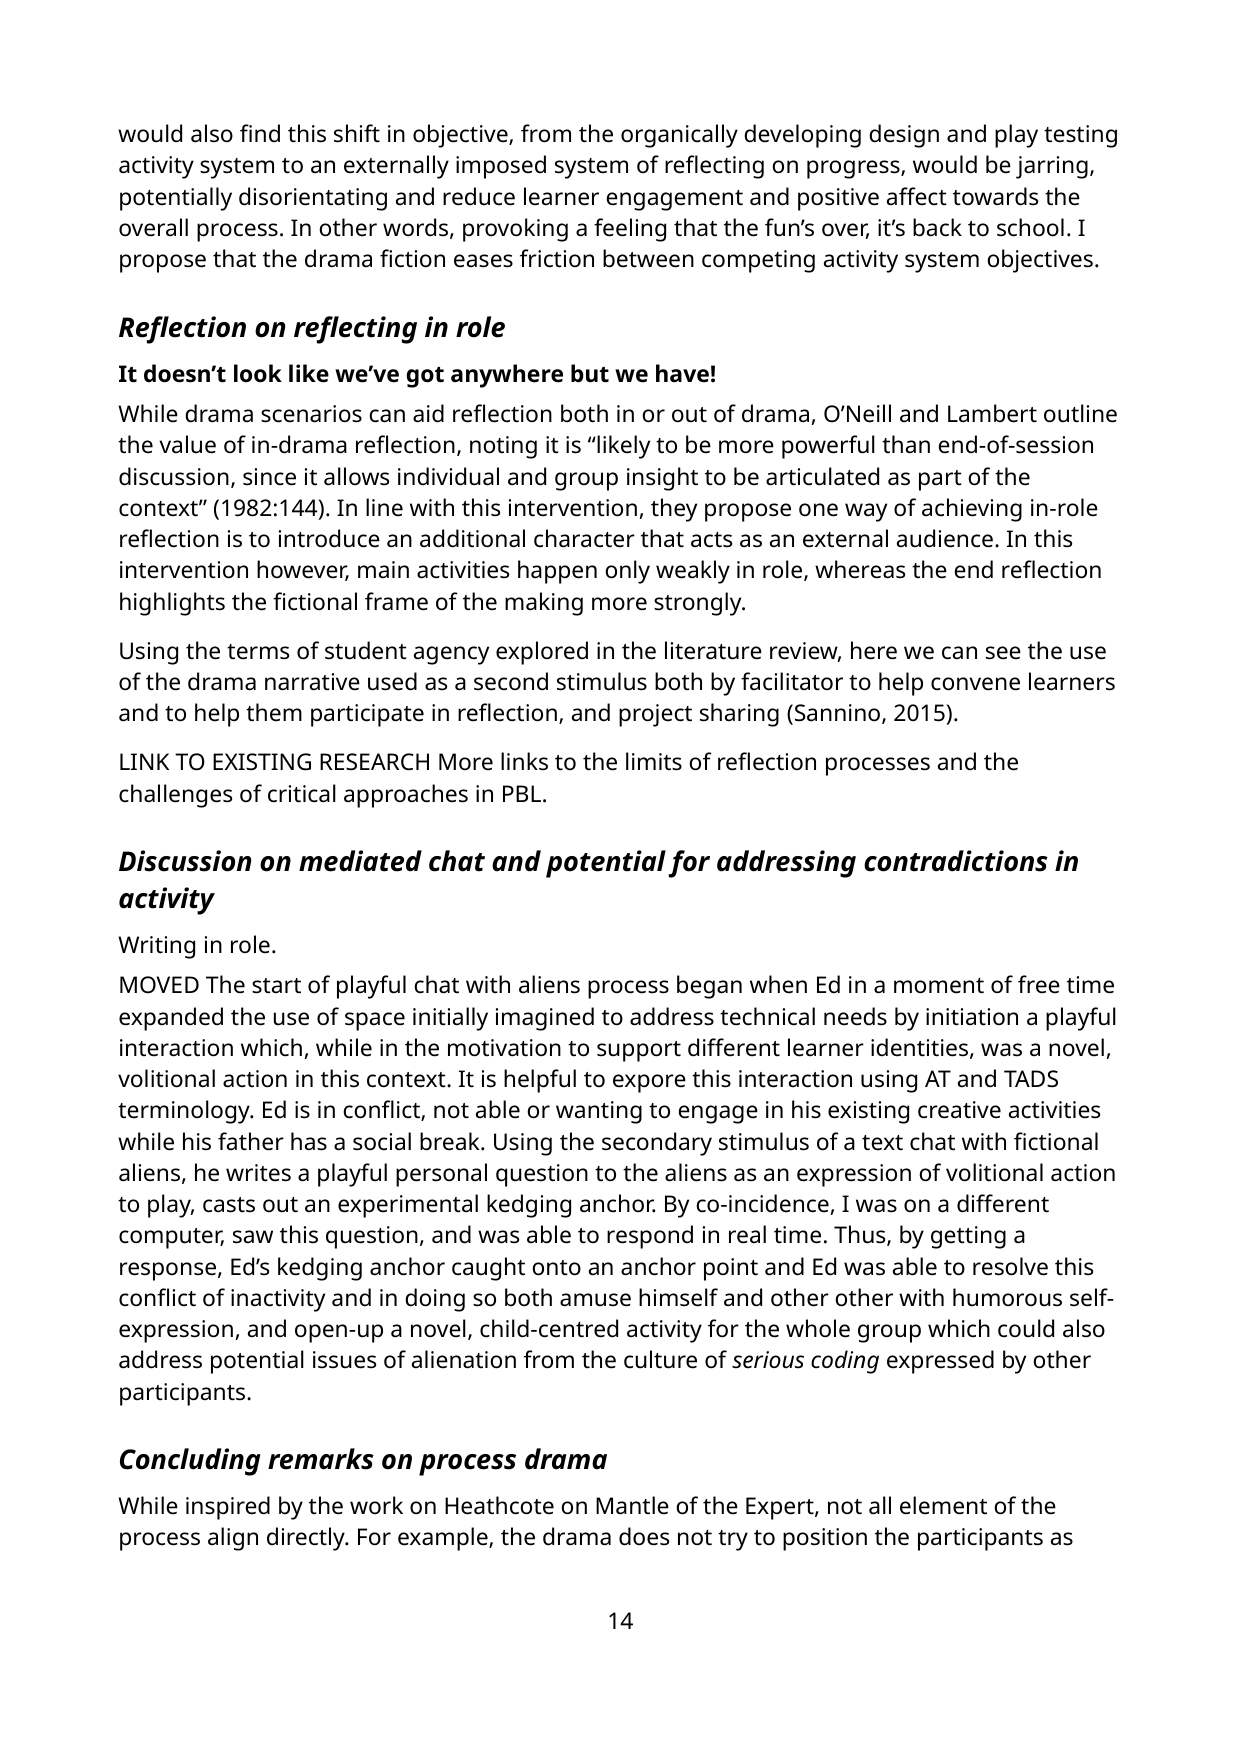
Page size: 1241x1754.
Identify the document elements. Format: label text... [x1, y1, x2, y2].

subtitle Discussion on mediated chat and potential for addressing contradictions in activity [118, 843, 1122, 916]
subtitle Concluding remarks on process drama [118, 1441, 1122, 1477]
text It doesn’t look like we’ve got anywhere but we have! [118, 358, 1122, 389]
subtitle Reflection on reflecting in role [118, 308, 1122, 345]
text While drama scenarios can aid reflection both in or out of drama, O’Neill and Lambert outline the value of in-drama reflection, noting it is “likely to be more powerful than end-of-session discussion, since it allows individual and group insight to be articulated as part of the context” (1982:144). In line with this intervention, they propose one way of achieving in-role reflection is to introduce an additional character that acts as an external audience. In this intervention however, main activities happen only weakly in role, whereas the end reflection highlights the fictional frame of the making more strongly. [118, 398, 1122, 617]
text LINK TO EXISTING RESEARCH More links to the limits of reflection processes and the challenges of critical approaches in PBL. [118, 746, 1122, 809]
text While inspired by the work on Heathcote on Mantle of the Expert, not all element of the process align directly. For example, the drama does not try to position the participants as [118, 1490, 1122, 1552]
text Writing in role. [118, 929, 1122, 960]
text MOVED The start of playful chat with aliens process began when Ed in a moment of free time expanded the use of space initially imagined to address technical needs by initiation a playful interaction which, while in the motivation to support different learner identities, was a novel, volitional action in this context. It is helpful to expore this interaction using AT and TADS terminology. Ed is in conflict, not able or wanting to engage in his existing creative activities while his father has a social break. Using the secondary stimulus of a text chat with fictional aliens, he writes a playful personal question to the aliens as an expression of volitional action to play, casts out an experimental kedging anchor. By co-incidence, I was on a different computer, saw this question, and was able to respond in real time. Thus, by getting a response, Ed’s kedging anchor caught onto an anchor point and Ed was able to resolve this conflict of inactivity and in doing so both amuse himself and other other with humorous self-expression, and open-up a novel, child-centred activity for the whole group which could also address potential issues of alienation from the culture of serious coding expressed by other participants. [118, 969, 1122, 1407]
text would also find this shift in objective, from the organically developing design and play testing activity system to an externally imposed system of reflecting on progress, would be jarring, potentially disorientating and reduce learner engagement and positive affect towards the overall process. In other words, provoking a feeling that the fun’s over, it’s back to school. I propose that the drama fiction eases friction between competing activity system objectives. [118, 118, 1122, 274]
text Using the terms of student agency explored in the literature review, here we can see the use of the drama narrative used as a second stimulus both by facilitator to help convene learners and to help them participate in reflection, and project sharing (Sannino, 2015). [118, 634, 1122, 728]
